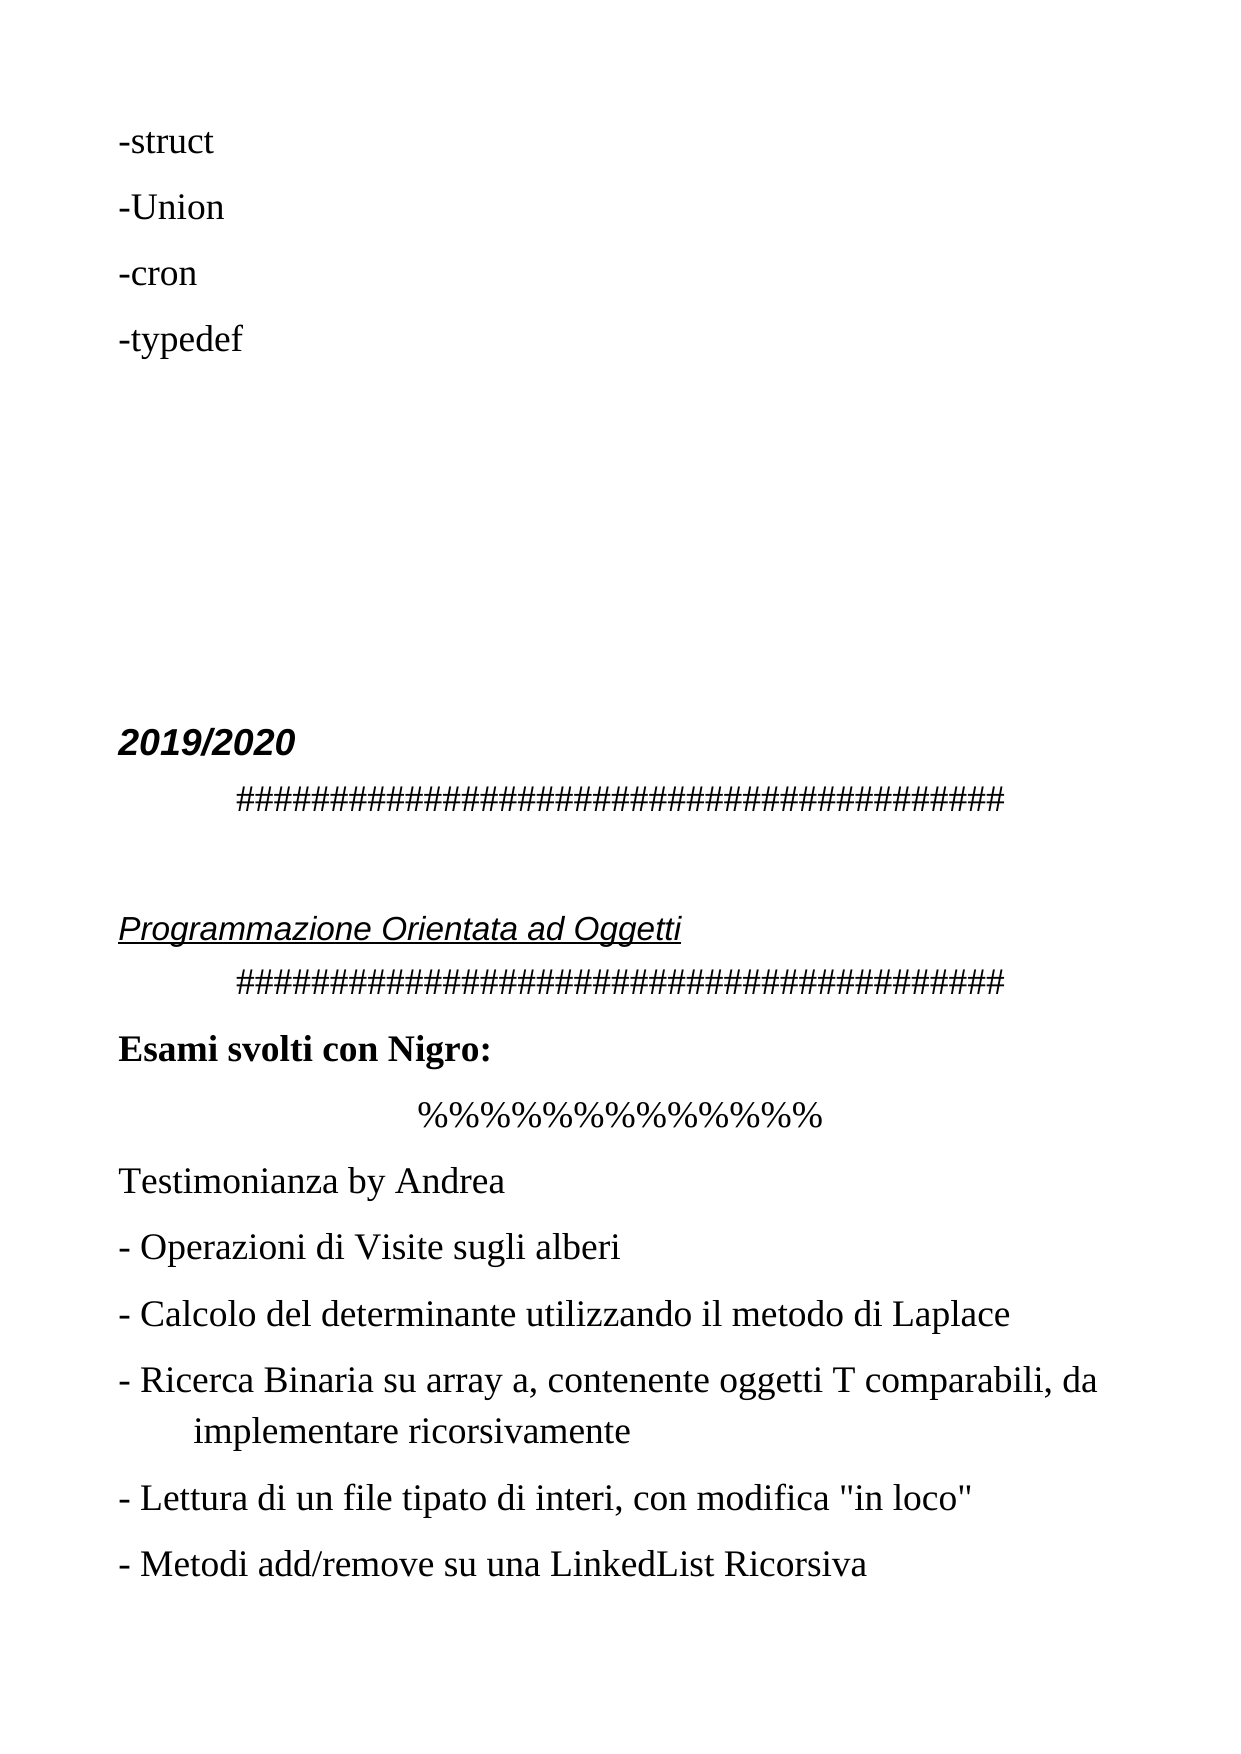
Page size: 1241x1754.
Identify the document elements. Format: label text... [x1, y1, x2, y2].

subtitle -cron [118, 251, 1122, 294]
subtitle - Metodi add/remove su una LinkedList Ricorsiva [118, 1541, 1122, 1584]
subtitle - Operazioni di Visite sugli alberi [118, 1225, 1122, 1268]
subtitle ######################################### [118, 960, 1122, 1003]
subtitle -struct [118, 118, 1122, 161]
subtitle 2019/2020 [118, 721, 1122, 764]
subtitle - Ricerca Binaria su array a, contenente oggetti T comparabili, da implementare ricorsivamente [118, 1357, 1122, 1452]
subtitle %%%%%%%%%%%%% [118, 1092, 1122, 1135]
subtitle -Union [118, 184, 1122, 227]
subtitle - Calcolo del determinante utilizzando il metodo di Laplace [118, 1291, 1122, 1334]
subtitle Programmazione Orientata ad Oggetti [118, 909, 1122, 947]
subtitle ######################################### [118, 776, 1122, 819]
text Esami svolti con Nigro: [118, 1026, 1122, 1069]
subtitle -typedef [118, 317, 1122, 360]
subtitle - Lettura di un file tipato di interi, con modifica "in loco" [118, 1475, 1122, 1518]
subtitle Testimonianza by Andrea [118, 1158, 1122, 1202]
